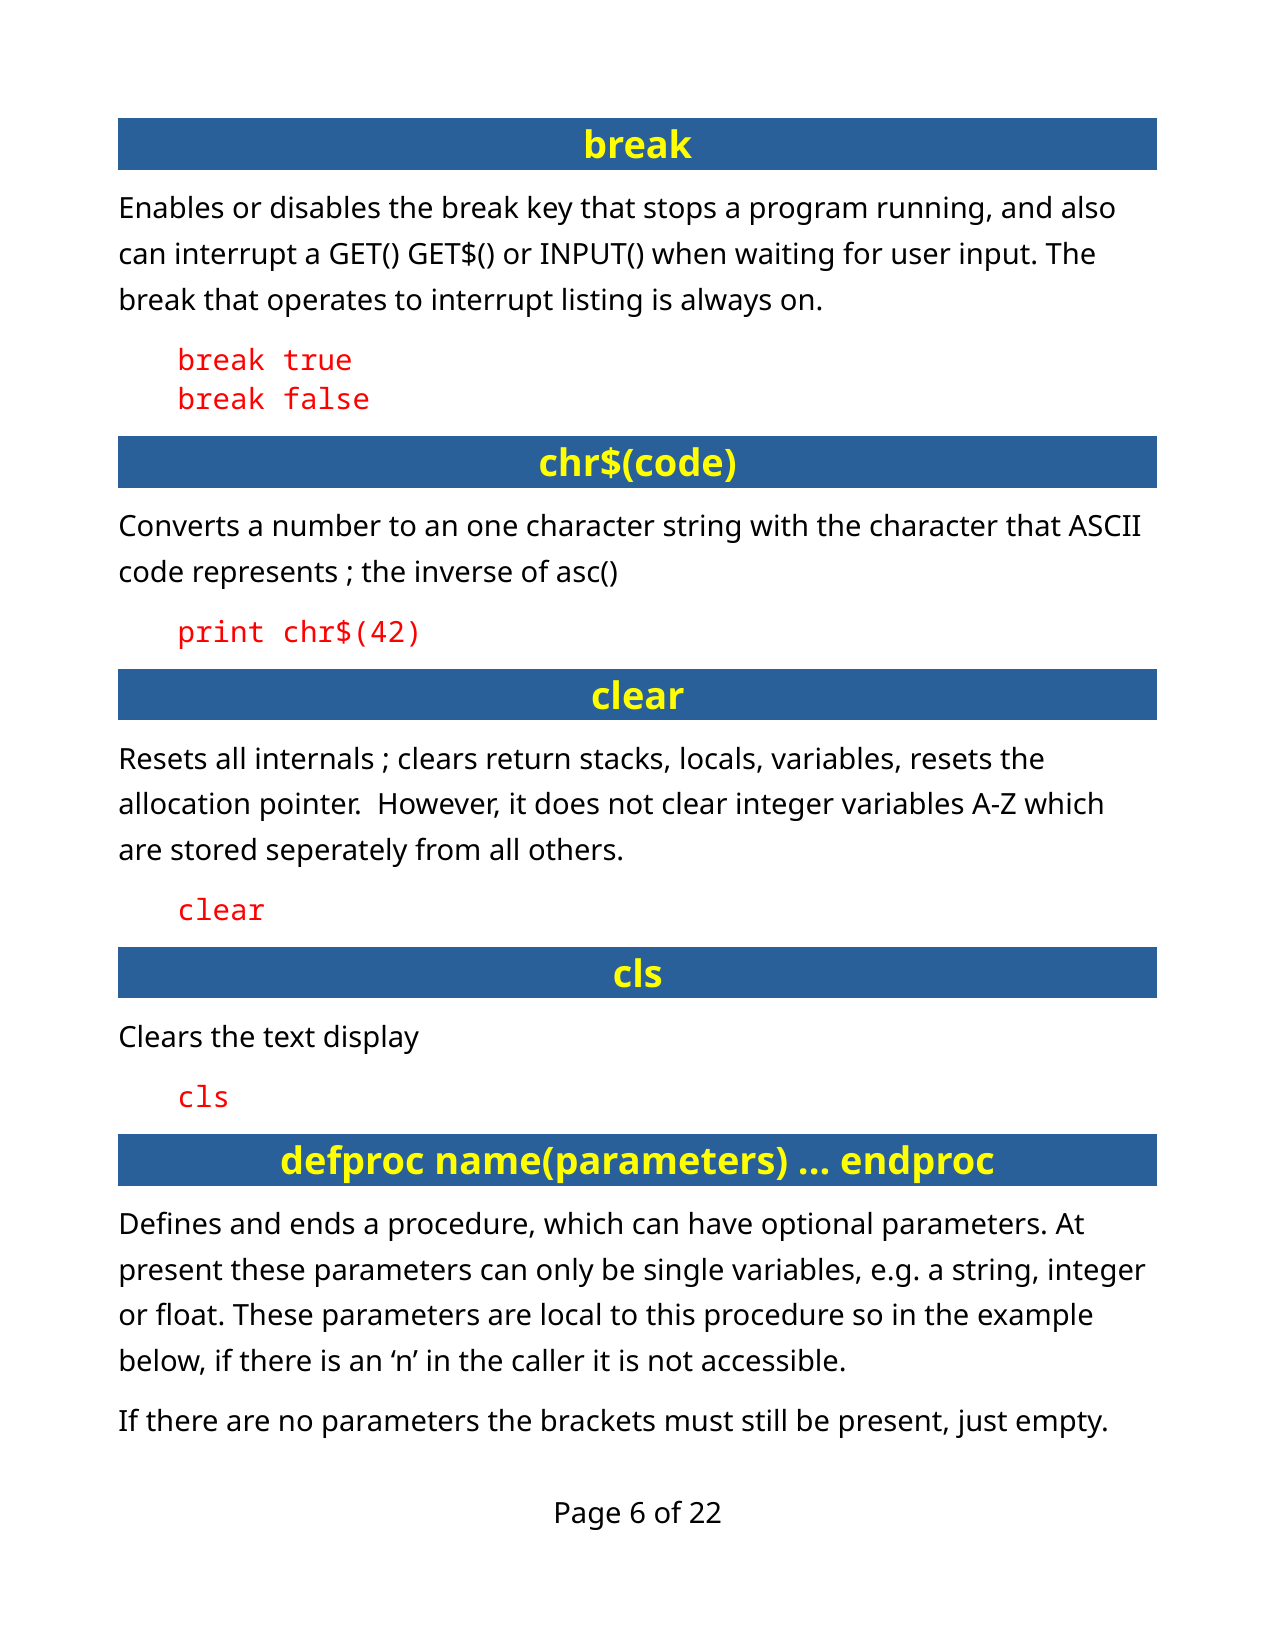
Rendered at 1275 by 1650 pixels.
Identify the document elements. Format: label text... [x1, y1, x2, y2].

text Clears the text display [118, 1016, 1157, 1056]
text If there are no parameters the brackets must still be present, just empty. [118, 1400, 1157, 1440]
text Enables or disables the break key that stops a program running, and also can interrupt a GET() GET$() or INPUT() when waiting for user input. The break that operates to interrupt listing is always on. [118, 187, 1157, 318]
text break true [177, 339, 1157, 379]
text clear [177, 889, 1157, 929]
text Defines and ends a procedure, which can have optional parameters. At present these parameters can only be single variables, e.g. a string, integer or float. These parameters are local to this procedure so in the example below, if there is an ‘n’ in the caller it is not accessible. [118, 1203, 1157, 1380]
text print chr$(42) [177, 611, 1157, 651]
subtitle clear [118, 669, 1157, 720]
text Resets all internals ; clears return stacks, locals, variables, resets the allocation pointer. However, it does not clear integer variables A-Z which are stored seperately from all others. [118, 738, 1157, 869]
subtitle break [118, 118, 1157, 170]
text cls [177, 1076, 1157, 1116]
subtitle chr$(code) [118, 436, 1157, 488]
subtitle cls [118, 947, 1157, 998]
subtitle defproc name(parameters) ... endproc [118, 1134, 1157, 1186]
text Converts a number to an one character string with the character that ASCII code represents ; the inverse of asc() [118, 505, 1157, 591]
text break false [177, 379, 1157, 418]
